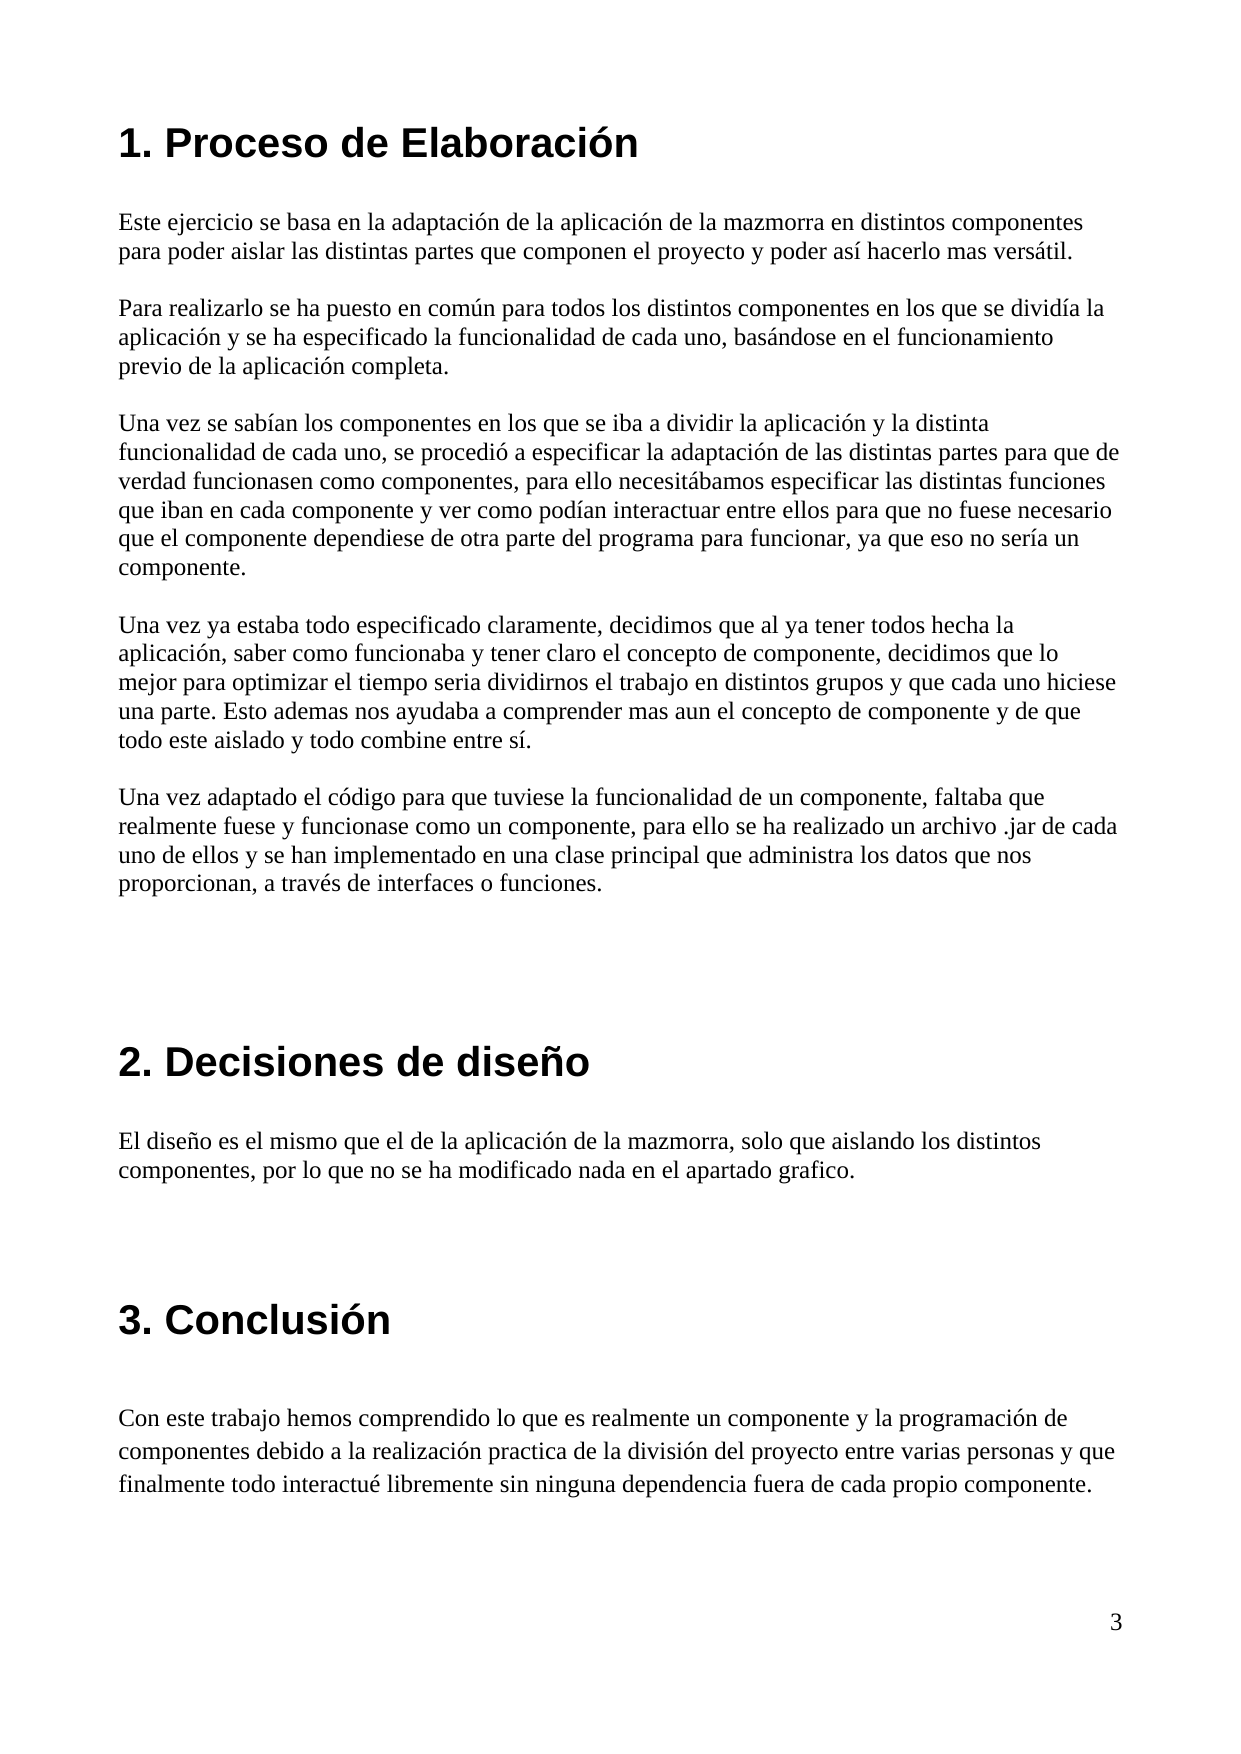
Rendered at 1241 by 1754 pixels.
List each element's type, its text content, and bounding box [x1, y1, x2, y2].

text Una vez se sabían los componentes en los que se iba a dividir la aplicación y la distinta funcionalidad de cada uno, se procedió a especificar la adaptación de las distintas partes para que de verdad funcionasen como componentes, para ello necesitábamos especificar las distintas funciones que iban en cada componente y ver como podían interactuar entre ellos para que no fuese necesario que el componente dependiese de otra parte del programa para funcionar, ya que eso no sería un componente. [118, 408, 1122, 581]
text Para realizarlo se ha puesto en común para todos los distintos componentes en los que se dividía la aplicación y se ha especificado la funcionalidad de cada uno, basándose en el funcionamiento previo de la aplicación completa. [118, 293, 1122, 380]
subtitle 1. Proceso de Elaboración [118, 118, 1122, 166]
text El diseño es el mismo que el de la aplicación de la mazmorra, solo que aislando los distintos componentes, por lo que no se ha modificado nada en el apartado grafico. [118, 1126, 1122, 1184]
text Una vez ya estaba todo especificado claramente, decidimos que al ya tener todos hecha la aplicación, saber como funcionaba y tener claro el concepto de componente, decidimos que lo mejor para optimizar el tiempo seria dividirnos el trabajo en distintos grupos y que cada uno hiciese una parte. Esto ademas nos ayudaba a comprender mas aun el concepto de componente y de que todo este aislado y todo combine entre sí. [118, 610, 1122, 753]
subtitle 2. Decisiones de diseño [118, 1037, 1122, 1085]
subtitle 3. Conclusión [118, 1295, 1122, 1343]
text Una vez adaptado el código para que tuviese la funcionalidad de un componente, faltaba que realmente fuese y funcionase como un componente, para ello se ha realizado un archivo .jar de cada uno de ellos y se han implementado en una clase principal que administra los datos que nos proporcionan, a través de interfaces o funciones. [118, 782, 1122, 897]
text Este ejercicio se basa en la adaptación de la aplicación de la mazmorra en distintos componentes para poder aislar las distintas partes que componen el proyecto y poder así hacerlo mas versátil. [118, 207, 1122, 265]
text Con este trabajo hemos comprendido lo que es realmente un componente y la programación de componentes debido a la realización practica de la división del proyecto entre varias personas y que finalmente todo interactué libremente sin ninguna dependencia fuera de cada propio componente. [118, 1403, 1122, 1498]
